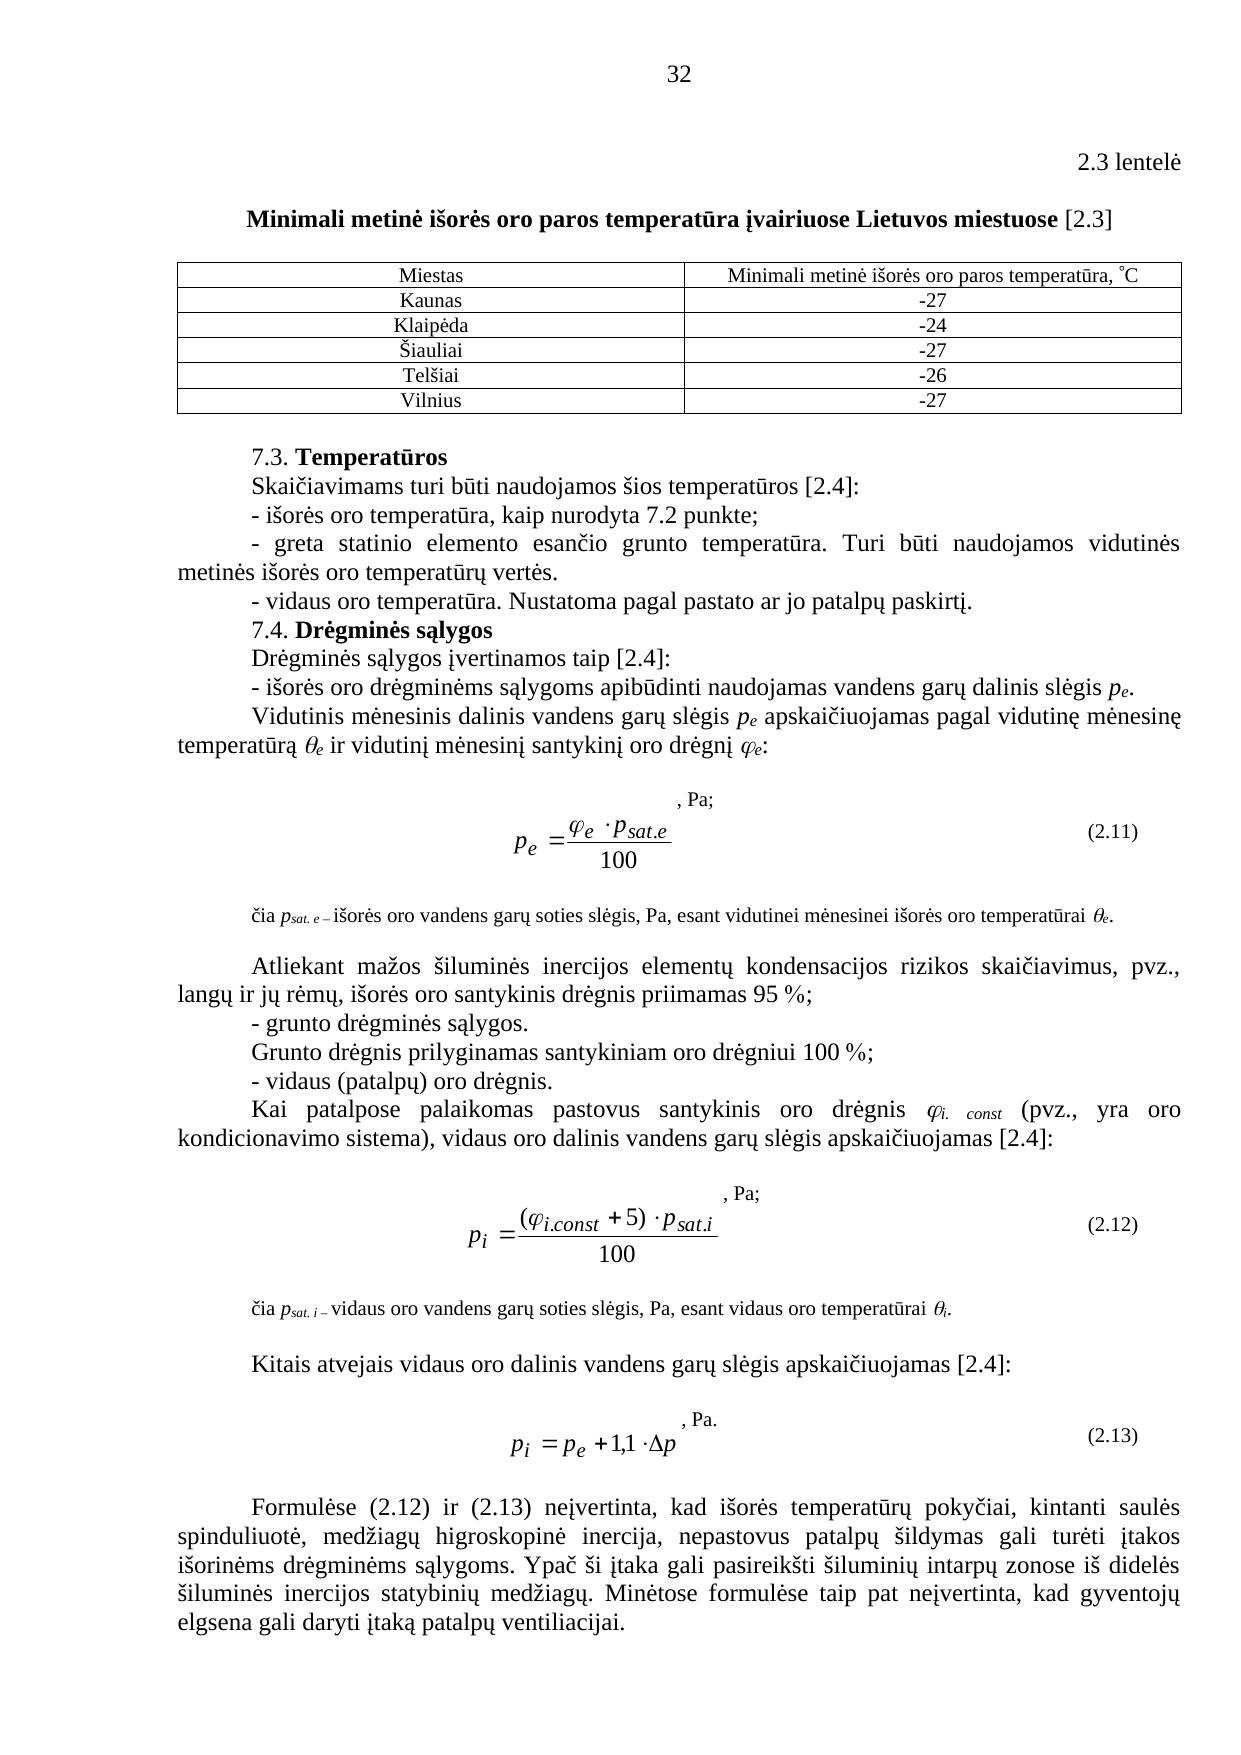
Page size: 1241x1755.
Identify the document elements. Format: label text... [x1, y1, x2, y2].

table_cell -27 [685, 288, 1181, 312]
table_header (2.13) [1045, 1407, 1181, 1463]
text - vidaus (patalpų) oro drėgnis. [177, 1066, 1181, 1094]
text Grunto drėgnis prilyginamas santykiniam oro drėgniui 100 ; [177, 1037, 1181, 1066]
text - išorės oro drėgminėms sąlygoms apibūdinti naudojamas vandens garų dalinis slėgis pe. [177, 672, 1181, 701]
text Skaičiavimams turi būti naudojamos šios temperatūros [2.4]: [177, 471, 1181, 500]
table_cell -27 [685, 338, 1181, 362]
table_header , Pa. [177, 1407, 1044, 1463]
table_cell -24 [685, 313, 1181, 337]
table_cell Klaipėda [178, 313, 684, 337]
text 7.4. Drėgminės sąlygos [177, 615, 1181, 643]
text - vidaus oro temperatūra. Nustatoma pagal pastato ar jo patalpų paskirtį. [177, 586, 1181, 615]
table_cell Telšiai [178, 363, 684, 387]
table_cell -27 [685, 389, 1181, 412]
text Minimali metinė išorės oro paros temperatūra įvairiuose Lietuvos miestuose [2.3] [177, 204, 1181, 233]
table_header Miestas [178, 263, 684, 287]
text - grunto drėgminės sąlygos. [177, 1008, 1181, 1037]
table_header (2.12) [1045, 1181, 1181, 1267]
text Formulėse (2.12) ir (2.13) neįvertinta, kad išorės temperatūrų pokyčiai, kintanti saulės spinduliuotė, medžiagų higroskopinė inercija, nepastovus patalpų šildymas gali turėti įtakos išorinėms drėgminėms sąlygoms. Ypač ši įtaka gali pasireikšti šiluminių intarpų zonose iš didelės šiluminės inercijos statybinių medžiagų. Minėtose formulėse taip pat neįvertinta, kad gyventojų elgsena gali daryti įtaką patalpų ventiliacijai. [177, 1492, 1181, 1636]
text - greta statinio elemento esančio grunto temperatūra. Turi būti naudojamos vidutinės metinės išorės oro temperatūrų vertės. [177, 528, 1181, 586]
text čia psat. i – vidaus oro vandens garų soties slėgis, Pa, esant vidaus oro temperatūrai i. [177, 1296, 1181, 1320]
text 7.3. Temperatūros [177, 442, 1181, 471]
table_cell -26 [685, 363, 1181, 387]
table_cell Vilnius [178, 389, 684, 412]
table_header , Pa; [177, 787, 1044, 874]
text čia psat. e – išorės oro vandens garų soties slėgis, Pa, esant vidutinei mėnesinei išorės oro temperatūrai e. [177, 903, 1181, 927]
table_header (2.11) [1045, 787, 1181, 874]
table_header , Pa; [177, 1181, 1044, 1267]
text Vidutinis mėnesinis dalinis vandens garų slėgis pe apskaičiuojamas pagal vidutinę mėnesinę temperatūrą e ir vidutinį mėnesinį santykinį oro drėgnį e: [177, 701, 1181, 758]
table_header Minimali metinė išorės oro paros temperatūra, C [685, 263, 1181, 287]
text Drėgminės sąlygos įvertinamos taip [2.4]: [177, 643, 1181, 672]
table_cell Šiauliai [178, 338, 684, 362]
text Atliekant mažos šiluminės inercijos elementų kondensacijos rizikos skaičiavimus, pvz., langų ir jų rėmų, išorės oro santykinis drėgnis priimamas 95 ; [177, 951, 1181, 1008]
text Kitais atvejais vidaus oro dalinis vandens garų slėgis apskaičiuojamas [2.4]: [177, 1349, 1181, 1378]
table_cell Kaunas [178, 288, 684, 312]
text Kai patalpose palaikomas pastovus santykinis oro drėgnis i. const (pvz., yra oro kondicionavimo sistema), vidaus oro dalinis vandens garų slėgis apskaičiuojamas [2.4]: [177, 1094, 1181, 1152]
text - išorės oro temperatūra, kaip nurodyta 7.2 punkte; [177, 500, 1181, 528]
text 2.3 lentelė [177, 147, 1181, 176]
